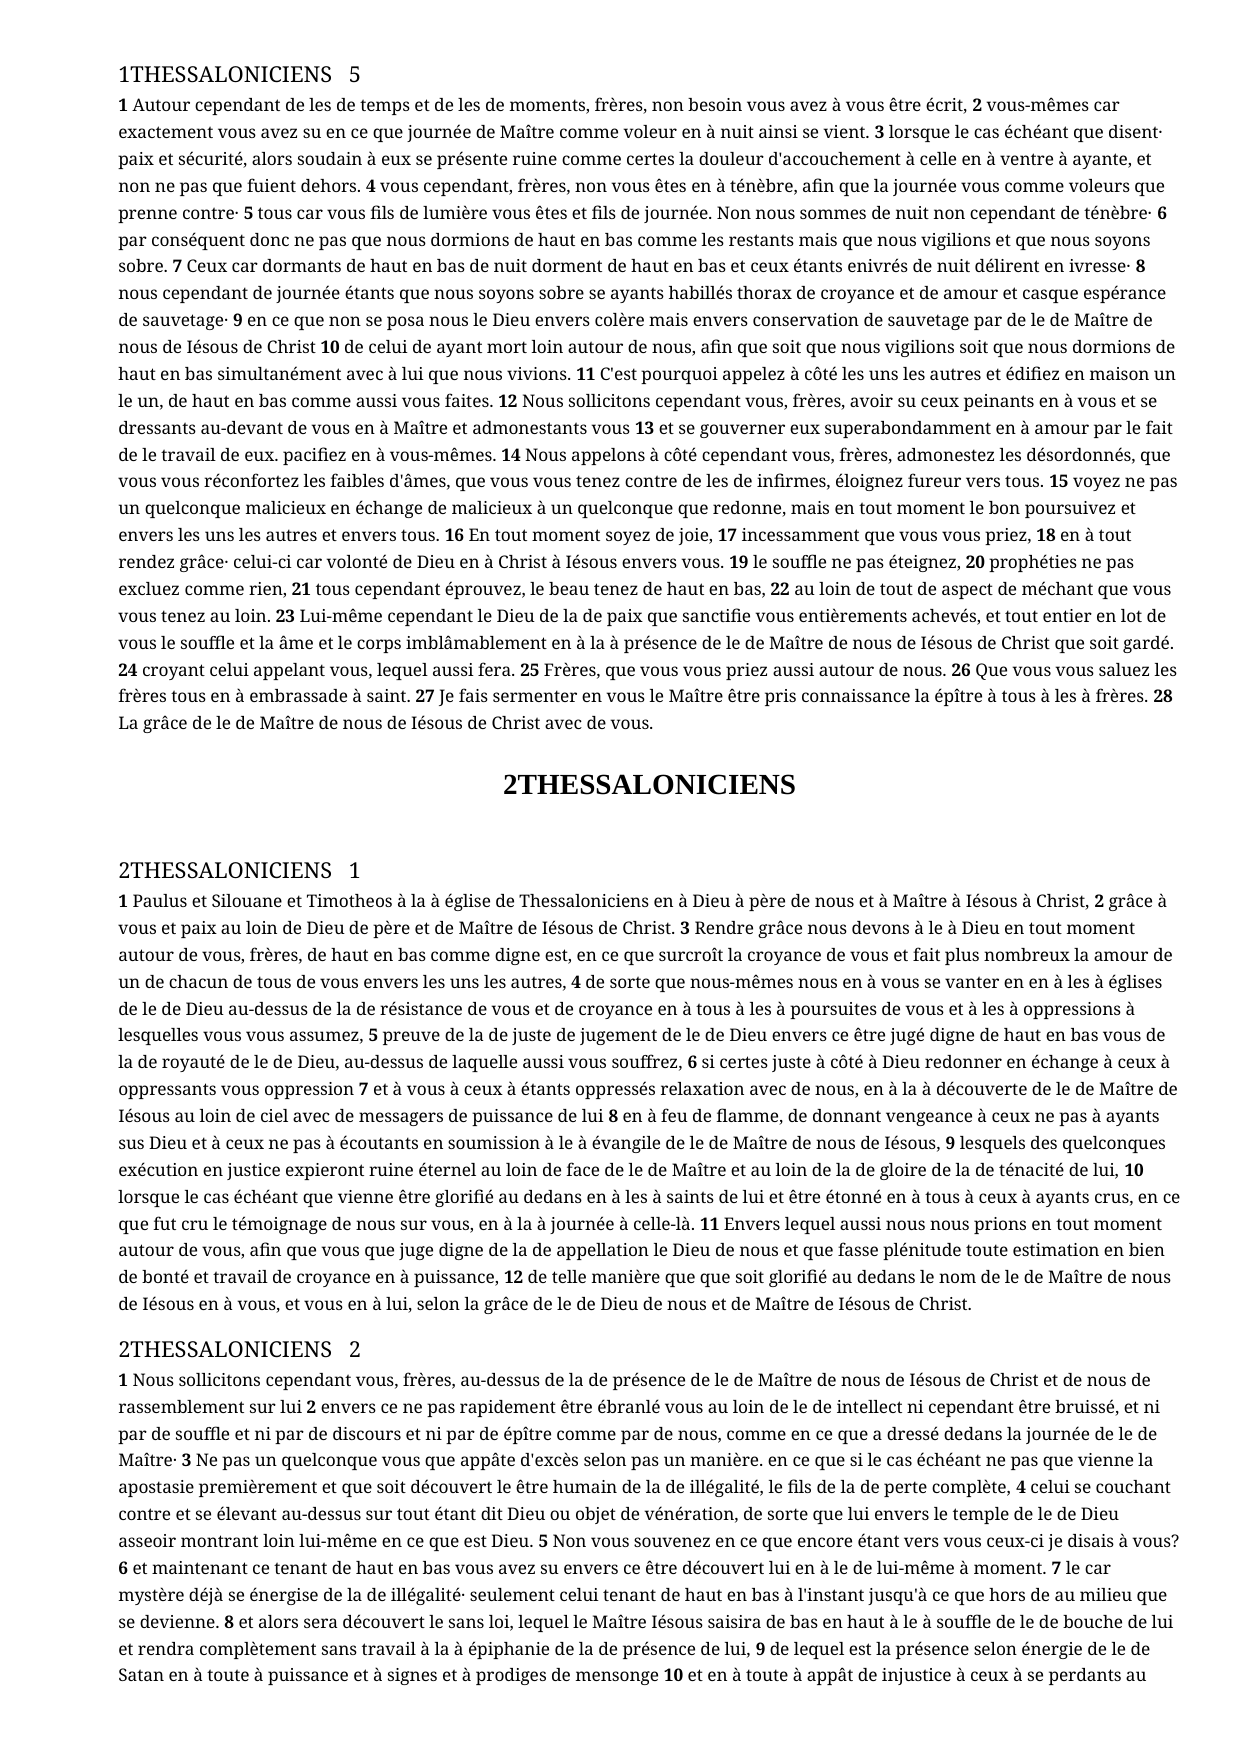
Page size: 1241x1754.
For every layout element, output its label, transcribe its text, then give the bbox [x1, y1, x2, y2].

text 1THESSALONICIENS 5 [118, 59, 1181, 89]
subtitle 2THESSALONICIENS [118, 767, 1181, 801]
text 1 Autour cependant de les de temps et de les de moments, frères, non besoin vous avez à vous être écrit, 2 vous-mêmes car exactement vous avez su en ce que journée de Maître comme voleur en à nuit ainsi se vient. 3 lorsque le cas échéant que disent· paix et sécurité, alors soudain à eux se présente ruine comme certes la douleur d'accouchement à celle en à ventre à ayante, et non ne pas que fuient dehors. 4 vous cependant, frères, non vous êtes en à ténèbre, afin que la journée vous comme voleurs que prenne contre· 5 tous car vous fils de lumière vous êtes et fils de journée. Non nous sommes de nuit non cependant de ténèbre· 6 par conséquent donc ne pas que nous dormions de haut en bas comme les restants mais que nous vigilions et que nous soyons sobre. 7 Ceux car dormants de haut en bas de nuit dorment de haut en bas et ceux étants enivrés de nuit délirent en ivresse· 8 nous cependant de journée étants que nous soyons sobre se ayants habillés thorax de croyance et de amour et casque espérance de sauvetage· 9 en ce que non se posa nous le Dieu envers colère mais envers conservation de sauvetage par de le de Maître de nous de Iésous de Christ 10 de celui de ayant mort loin autour de nous, afin que soit que nous vigilions soit que nous dormions de haut en bas simultanément avec à lui que nous vivions. 11 C'est pourquoi appelez à côté les uns les autres et édifiez en maison un le un, de haut en bas comme aussi vous faites. 12 Nous sollicitons cependant vous, frères, avoir su ceux peinants en à vous et se dressants au-devant de vous en à Maître et admonestants vous 13 et se gouverner eux superabondamment en à amour par le fait de le travail de eux. pacifiez en à vous-mêmes. 14 Nous appelons à côté cependant vous, frères, admonestez les désordonnés, que vous vous réconfortez les faibles d'âmes, que vous vous tenez contre de les de infirmes, éloignez fureur vers tous. 15 voyez ne pas un quelconque malicieux en échange de malicieux à un quelconque que redonne, mais en tout moment le bon poursuivez et envers les uns les autres et envers tous. 16 En tout moment soyez de joie, 17 incessamment que vous vous priez, 18 en à tout rendez grâce· celui-ci car volonté de Dieu en à Christ à Iésous envers vous. 19 le souffle ne pas éteignez, 20 prophéties ne pas excluez comme rien, 21 tous cependant éprouvez, le beau tenez de haut en bas, 22 au loin de tout de aspect de méchant que vous vous tenez au loin. 23 Lui-même cependant le Dieu de la de paix que sanctifie vous entièrements achevés, et tout entier en lot de vous le souffle et la âme et le corps imblâmablement en à la à présence de le de Maître de nous de Iésous de Christ que soit gardé. 24 croyant celui appelant vous, lequel aussi fera. 25 Frères, que vous vous priez aussi autour de nous. 26 Que vous vous saluez les frères tous en à embrassade à saint. 27 Je fais sermenter en vous le Maître être pris connaissance la épître à tous à les à frères. 28 La grâce de le de Maître de nous de Iésous de Christ avec de vous. [118, 93, 1181, 735]
text 1 Nous sollicitons cependant vous, frères, au-dessus de la de présence de le de Maître de nous de Iésous de Christ et de nous de rassemblement sur lui 2 envers ce ne pas rapidement être ébranlé vous au loin de le de intellect ni cependant être bruissé, et ni par de souffle et ni par de discours et ni par de épître comme par de nous, comme en ce que a dressé dedans la journée de le de Maître· 3 Ne pas un quelconque vous que appâte d'excès selon pas un manière. en ce que si le cas échéant ne pas que vienne la apostasie premièrement et que soit découvert le être humain de la de illégalité, le fils de la de perte complète, 4 celui se couchant contre et se élevant au-dessus sur tout étant dit Dieu ou objet de vénération, de sorte que lui envers le temple de le de Dieu asseoir montrant loin lui-même en ce que est Dieu. 5 Non vous souvenez en ce que encore étant vers vous ceux-ci je disais à vous? 6 et maintenant ce tenant de haut en bas vous avez su envers ce être découvert lui en à le de lui-même à moment. 7 le car mystère déjà se énergise de la de illégalité· seulement celui tenant de haut en bas à l'instant jusqu'à ce que hors de au milieu que se devienne. 8 et alors sera découvert le sans loi, lequel le Maître Iésous saisira de bas en haut à le à souffle de le de bouche de lui et rendra complètement sans travail à la à épiphanie de la de présence de lui, 9 de lequel est la présence selon énergie de le de Satan en à toute à puissance et à signes et à prodiges de mensonge 10 et en à toute à appât de injustice à ceux à se perdants au [118, 1368, 1181, 1687]
text 2THESSALONICIENS 2 [118, 1334, 1181, 1363]
text 2THESSALONICIENS 1 [118, 855, 1181, 885]
text 1 Paulus et Silouane et Timotheos à la à église de Thessaloniciens en à Dieu à père de nous et à Maître à Iésous à Christ, 2 grâce à vous et paix au loin de Dieu de père et de Maître de Iésous de Christ. 3 Rendre grâce nous devons à le à Dieu en tout moment autour de vous, frères, de haut en bas comme digne est, en ce que surcroît la croyance de vous et fait plus nombreux la amour de un de chacun de tous de vous envers les uns les autres, 4 de sorte que nous-mêmes nous en à vous se vanter en en à les à églises de le de Dieu au-dessus de la de résistance de vous et de croyance en à tous à les à poursuites de vous et à les à oppressions à lesquelles vous vous assumez, 5 preuve de la de juste de jugement de le de Dieu envers ce être jugé digne de haut en bas vous de la de royauté de le de Dieu, au-dessus de laquelle aussi vous souffrez, 6 si certes juste à côté à Dieu redonner en échange à ceux à oppressants vous oppression 7 et à vous à ceux à étants oppressés relaxation avec de nous, en à la à découverte de le de Maître de Iésous au loin de ciel avec de messagers de puissance de lui 8 en à feu de flamme, de donnant vengeance à ceux ne pas à ayants sus Dieu et à ceux ne pas à écoutants en soumission à le à évangile de le de Maître de nous de Iésous, 9 lesquels des quelconques exécution en justice expieront ruine éternel au loin de face de le de Maître et au loin de la de gloire de la de ténacité de lui, 10 lorsque le cas échéant que vienne être glorifié au dedans en à les à saints de lui et être étonné en à tous à ceux à ayants crus, en ce que fut cru le témoignage de nous sur vous, en à la à journée à celle-là. 11 Envers lequel aussi nous nous prions en tout moment autour de vous, afin que vous que juge digne de la de appellation le Dieu de nous et que fasse plénitude toute estimation en bien de bonté et travail de croyance en à puissance, 12 de telle manière que que soit glorifié au dedans le nom de le de Maître de nous de Iésous en à vous, et vous en à lui, selon la grâce de le de Dieu de nous et de Maître de Iésous de Christ. [118, 889, 1181, 1316]
